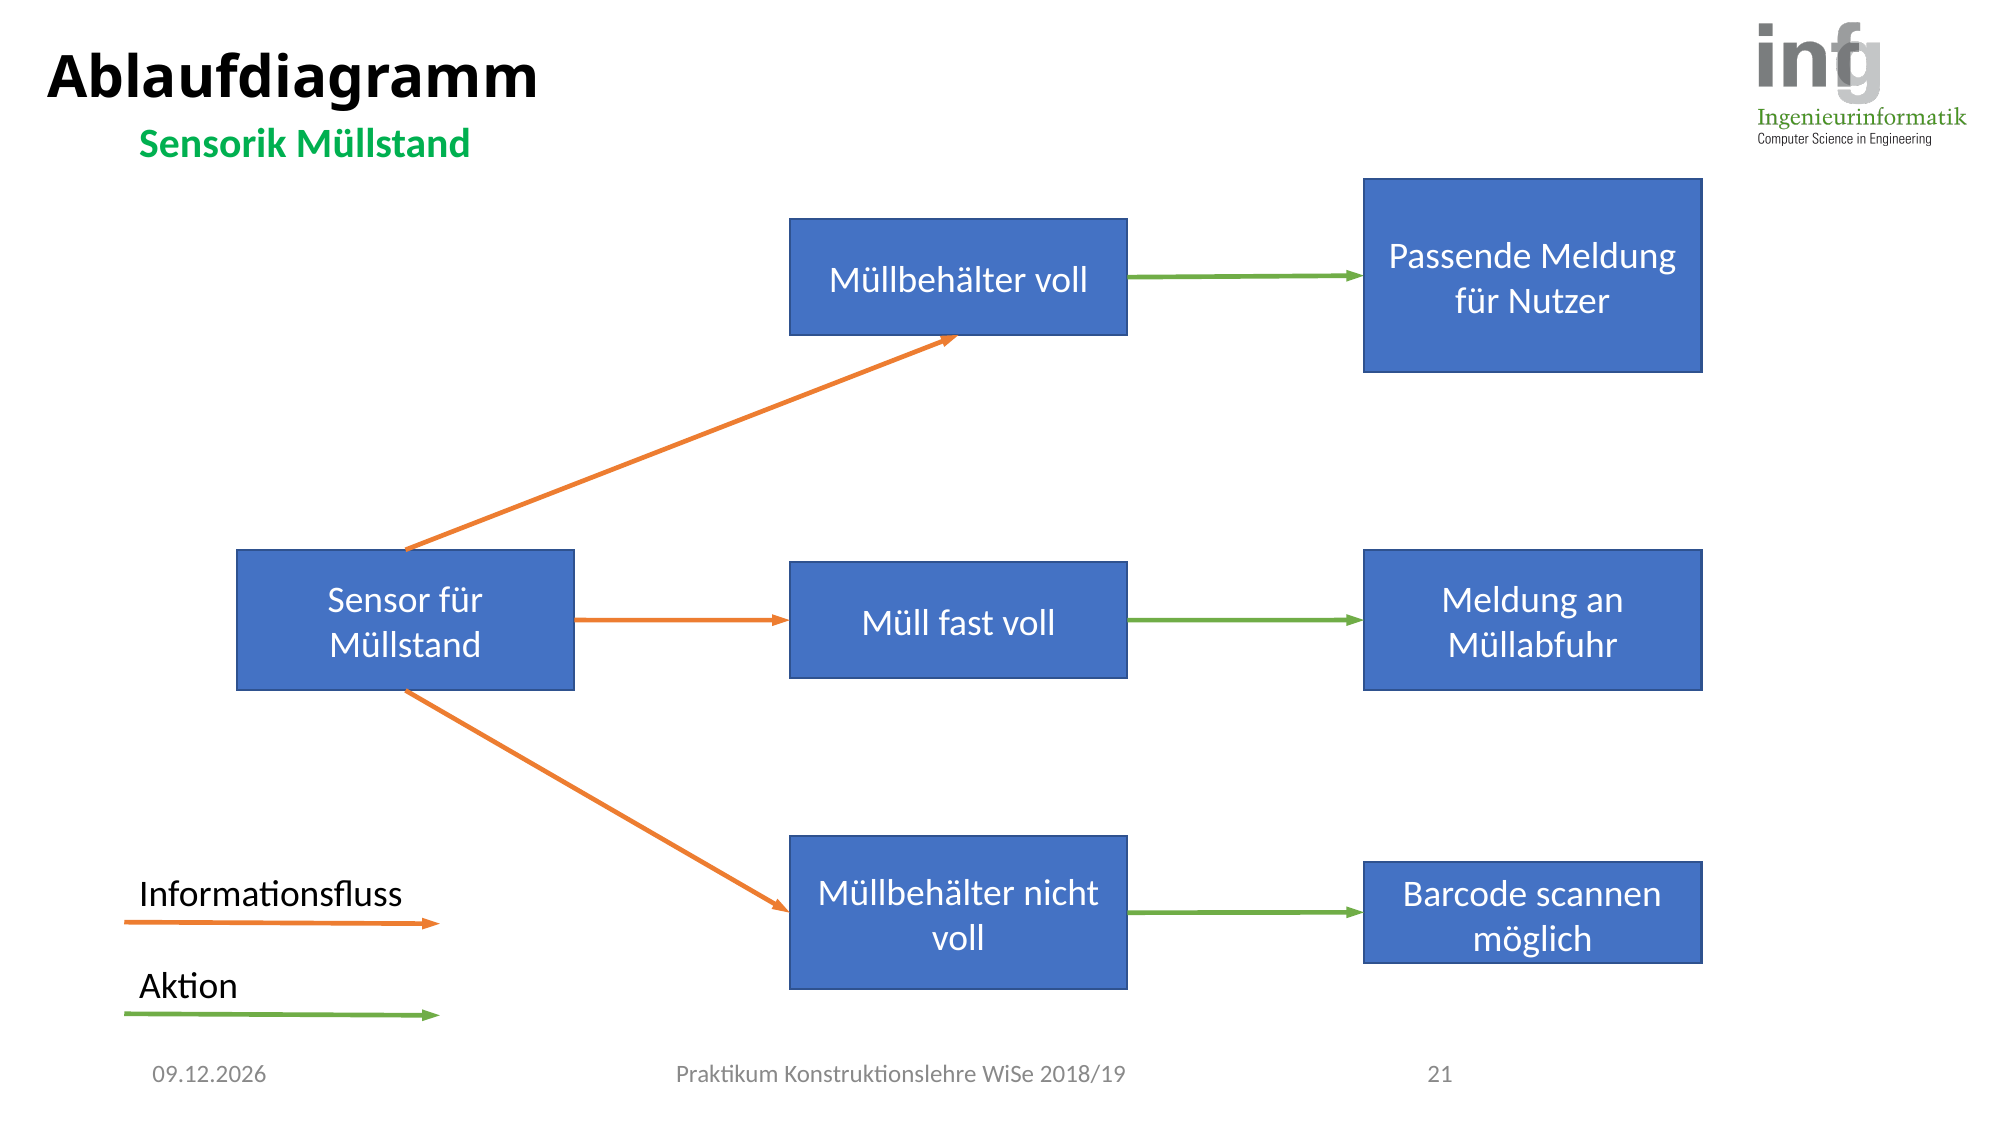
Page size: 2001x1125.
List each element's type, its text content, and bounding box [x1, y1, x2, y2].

text_box Barcode scannen möglich [1364, 862, 1701, 963]
text_box Müllbehälter nicht voll [790, 836, 1127, 989]
text_box 22 [1412, 1042, 1863, 1103]
text_box Praktikum Konstruktionslehre WiSe 2018/19 [403, 1042, 1400, 1103]
text_box 20.02.2019 [137, 1042, 403, 1103]
text_box Sensorik Müllstand [124, 108, 490, 175]
title Ablaufdiagramm [0, 16, 683, 118]
text_box Meldung an Müllabfuhr [1364, 550, 1701, 690]
text_box Müllbehälter voll [790, 219, 1127, 335]
text_box Aktion [124, 953, 255, 1014]
text_box Informationsfluss [124, 861, 422, 923]
text_box Sensor für Müllstand [237, 550, 574, 690]
text_box Passende Meldung für Nutzer [1364, 179, 1701, 372]
text_box Müll fast voll [790, 562, 1127, 678]
